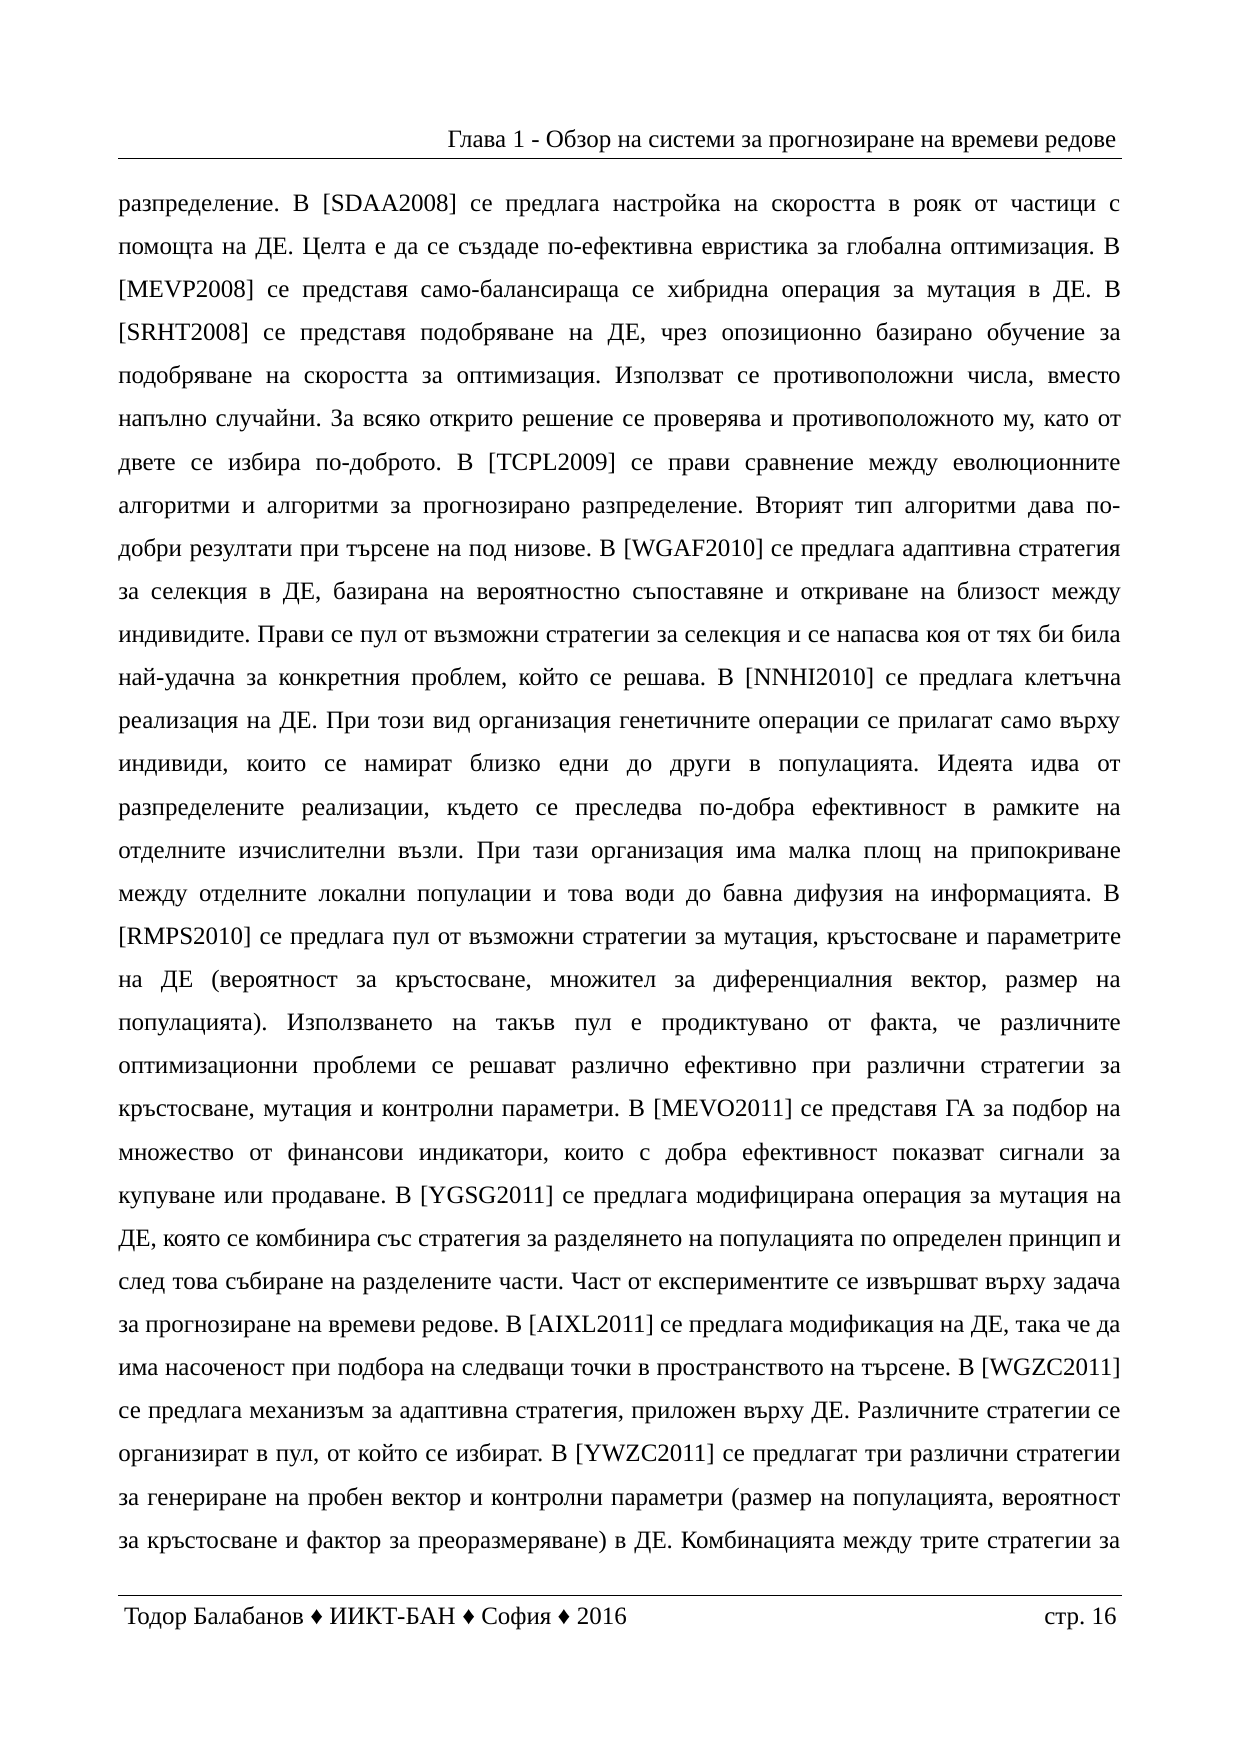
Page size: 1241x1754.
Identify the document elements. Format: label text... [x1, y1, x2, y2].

text разпределение. В [SDAA2008] се предлага настройка на скоростта в рояк от частици с помощта на ДЕ. Целта е да се създаде по-ефективна евристика за глобална оптимизация. В [MEVP2008] се представя само-балансираща се хибридна операция за мутация в ДЕ. В [SRHT2008] се представя подобряване на ДЕ, чрез опозиционно базирано обучение за подобряване на скоростта за оптимизация. Използват се противоположни числа, вместо напълно случайни. За всяко открито решение се проверява и противоположното му, като от двете се избира по-доброто. В [TCPL2009] се прави сравнение между еволюционните алгоритми и алгоритми за прогнозирано разпределение. Вторият тип алгоритми дава по-добри резултати при търсене на под низове. В [WGAF2010] се предлага адаптивна стратегия за селекция в ДЕ, базирана на вероятностно съпоставяне и откриване на близост между индивидите. Прави се пул от възможни стратегии за селекция и се напасва коя от тях би била най-удачна за конкретния проблем, който се решава. В [NNHI2010] се предлага клетъчна реализация на ДЕ. При този вид организация генетичните операции се прилагат само върху индивиди, които се намират близко едни до други в популацията. Идеята идва от разпределените реализации, където се преследва по-добра ефективност в рамките на отделните изчислителни възли. При тази организация има малка площ на припокриване между отделните локални популации и това води до бавна дифузия на информацията. В [RMPS2010] се предлага пул от възможни стратегии за мутация, кръстосване и параметрите на ДЕ (вероятност за кръстосване, множител за диференциалния вектор, размер на популацията). Използването на такъв пул е продиктувано от факта, че различните оптимизационни проблеми се решават различно ефективно при различни стратегии за кръстосване, мутация и контролни параметри. В [MEVO2011] се представя ГА за подбор на множество от финансови индикатори, които с добра ефективност показват сигнали за купуване или продаване. В [YGSG2011] се предлага модифицирана операция за мутация на ДЕ, която се комбинира със стратегия за разделянето на популацията по определен принцип и след това събиране на разделените части. Част от експериментите се извършват върху задача за прогнозиране на времеви редове. В [AIXL2011] се предлага модификация на ДЕ, така че да има насоченост при подбора на следващи точки в пространството на търсене. В [WGZC2011] се предлага механизъм за адаптивна стратегия, приложен върху ДЕ. Различните стратегии се организират в пул, от който се избират. В [YWZC2011] се предлагат три различни стратегии за генериране на пробен вектор и контролни параметри (размер на популацията, вероятност за кръстосване и фактор за преоразмеряване) в ДЕ. Комбинацията между трите стратегии за [118, 188, 1122, 1553]
